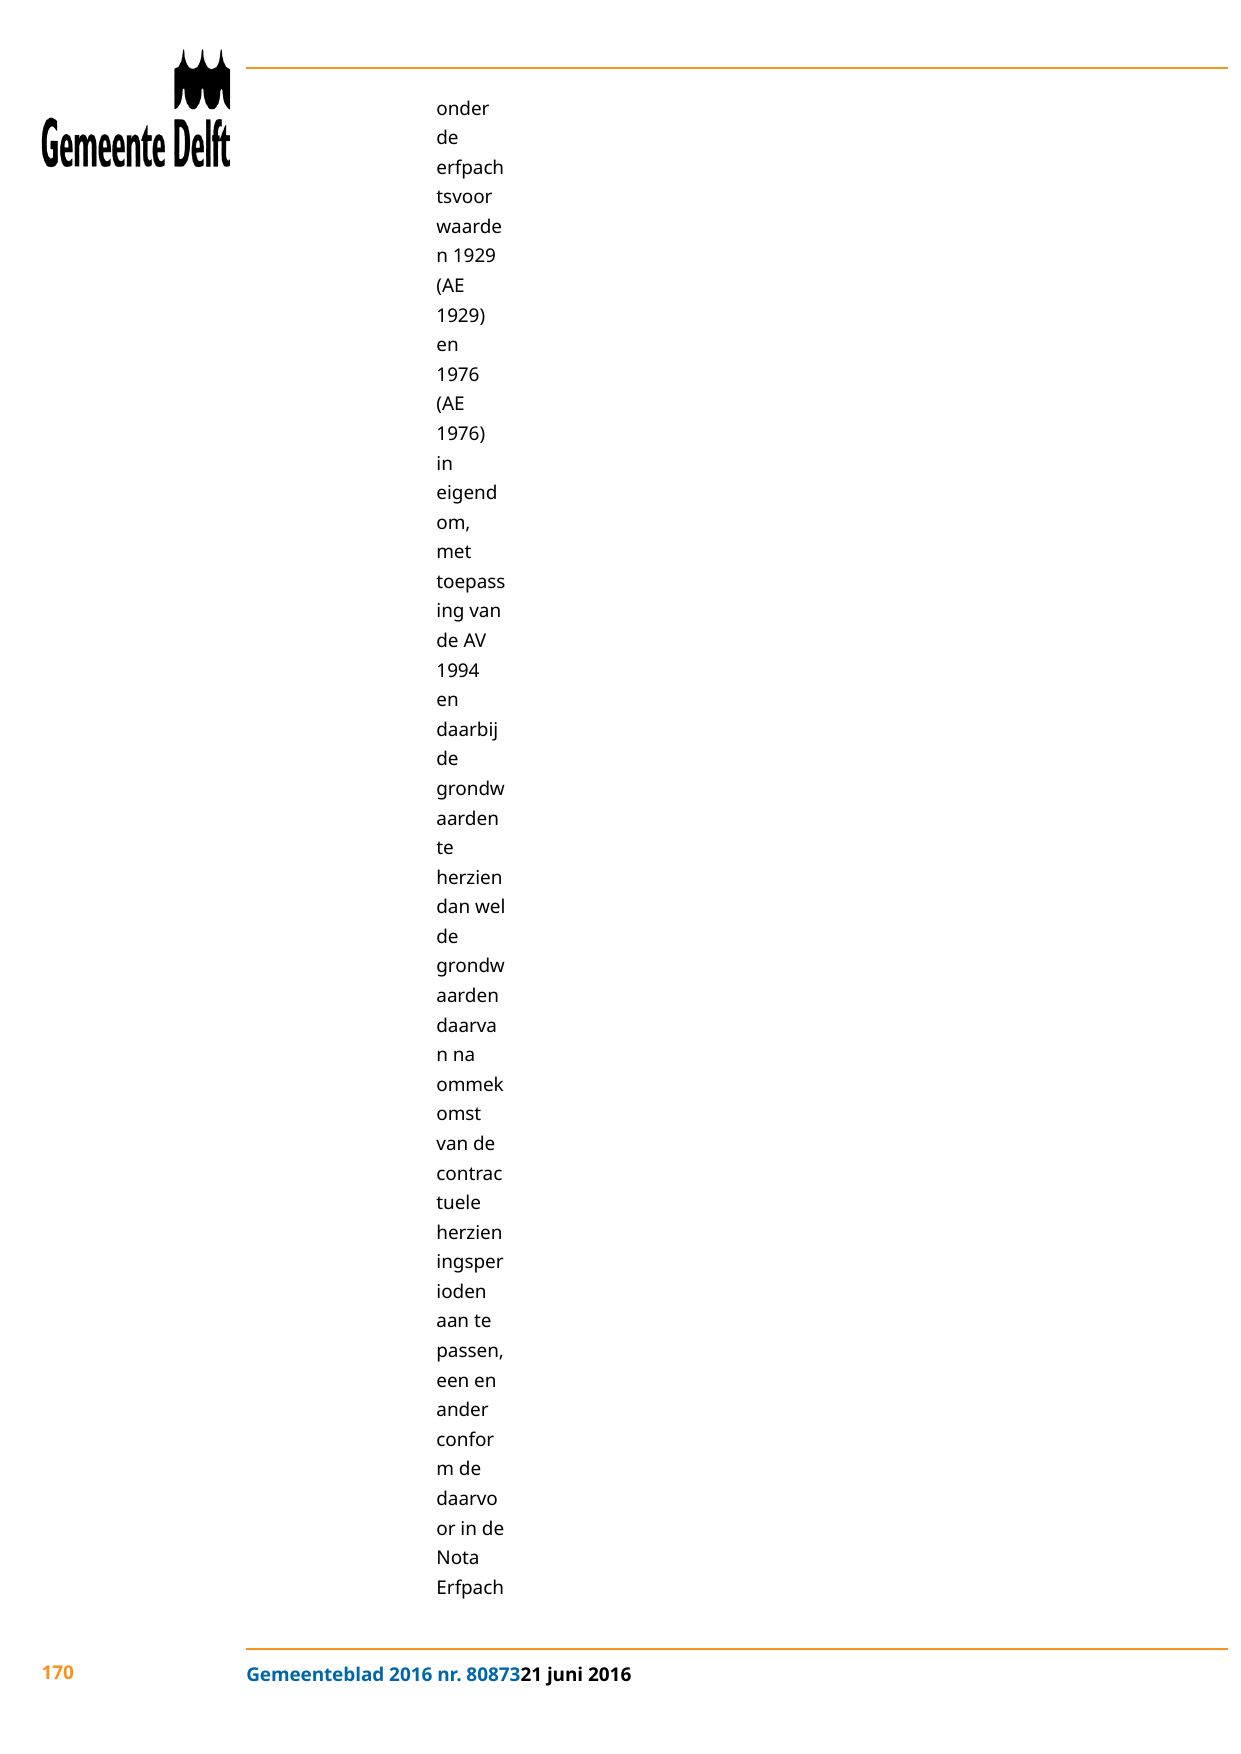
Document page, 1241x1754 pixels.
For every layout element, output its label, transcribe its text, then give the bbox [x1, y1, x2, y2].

picture [41, 47, 231, 172]
table_cell [635, 95, 764, 1600]
table_cell [248, 95, 377, 1600]
table_cell [764, 95, 893, 1600]
table_cell [1023, 95, 1152, 1600]
table_cell [506, 95, 635, 1600]
table_cell onder de erfpachtsvoorwaarden 1929 (AE 1929) en 1976 (AE 1976) in eigendom, met toepassing van de AV 1994 en daarbij de grondwaarden te herzien dan wel de grondwaarden daarvan na ommekomst van de contractuele herzieningsperioden aan te passen, een en ander conform de daarvoor in de Nota Erfpach [377, 95, 506, 1600]
table_cell [894, 95, 1022, 1600]
